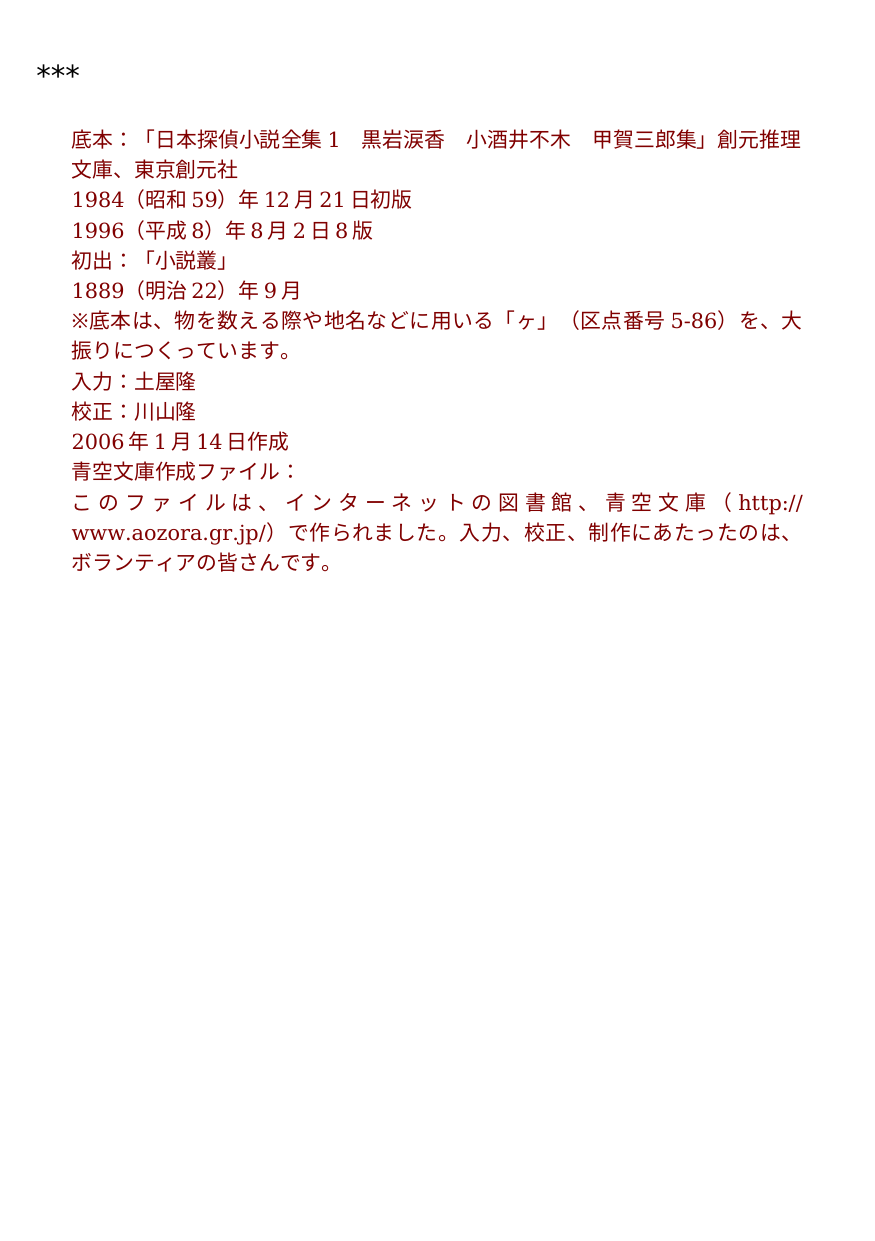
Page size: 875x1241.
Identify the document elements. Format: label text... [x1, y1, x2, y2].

text ※底本は、物を数える際や地名などに用いる「ヶ」（区点番号5-86）を、大振りにつくっています。 [71, 304, 803, 365]
text 初出：「小説叢」 [71, 244, 803, 274]
text 1984（昭和59）年12月21日初版 [71, 184, 803, 214]
text 1996（平成8）年8月2日8版 [71, 214, 803, 244]
text 底本：「日本探偵小説全集1 黒岩涙香 小酒井不木 甲賀三郎集」創元推理文庫、東京創元社 [71, 123, 803, 184]
text 1889（明治22）年9月 [71, 274, 803, 304]
text 校正：川山隆 [71, 395, 803, 425]
text 2006年1月14日作成 [71, 425, 803, 456]
subtitle *** [36, 60, 838, 94]
text 青空文庫作成ファイル： [71, 456, 803, 486]
text このファイルは、インターネットの図書館、青空文庫（http://www.aozora.gr.jp/）で作られました。入力、校正、制作にあたったのは、ボランティアの皆さんです。 [71, 486, 803, 576]
text 入力：土屋隆 [71, 365, 803, 395]
